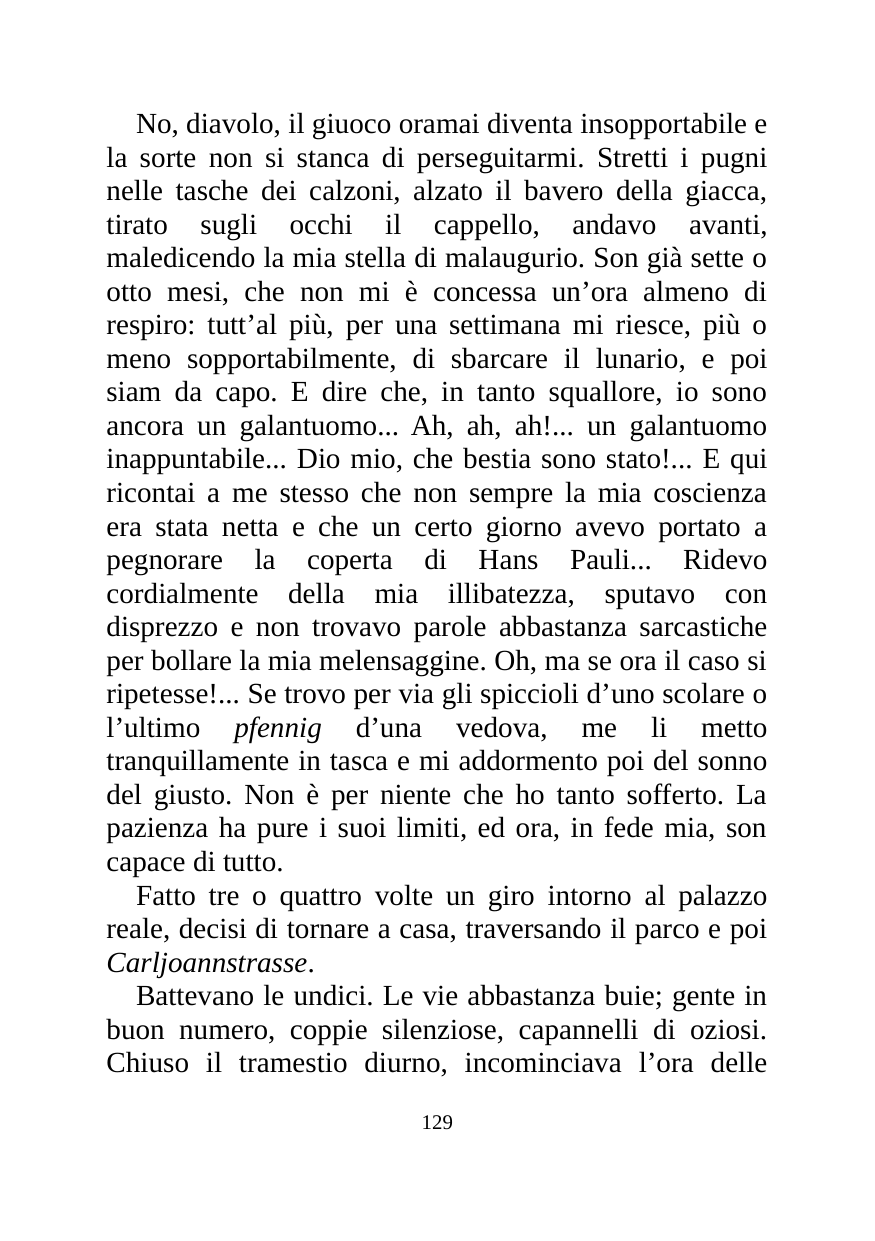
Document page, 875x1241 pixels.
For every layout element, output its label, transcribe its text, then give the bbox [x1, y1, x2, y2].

text Fatto tre o quattro volte un giro intorno al palazzo reale, decisi di tornare a casa, traversando il parco e poi Carljoannstrasse. [106, 878, 768, 978]
text No, diavolo, il giuoco oramai diventa insopportabile e la sorte non si stanca di perseguitarmi. Stretti i pugni nelle tasche dei calzoni, alzato il bavero della giacca, tirato sugli occhi il cappello, andavo avanti, maledicendo la mia stella di malaugurio. Son già sette o otto mesi, che non mi è concessa un’ora almeno di respiro: tutt’al più, per una settimana mi riesce, più o meno sopportabilmente, di sbarcare il lunario, e poi siam da capo. E dire che, in tanto squallore, io sono ancora un galantuomo... Ah, ah, ah!... un galantuomo inappuntabile... Dio mio, che bestia sono stato!... E qui ricontai a me stesso che non sempre la mia coscienza era stata netta e che un certo giorno avevo portato a pegnorare la coperta di Hans Pauli... Ridevo cordialmente della mia illibatezza, sputavo con disprezzo e non trovavo parole abbastanza sarcastiche per bollare la mia melensaggine. Oh, ma se ora il caso si ripetesse!... Se trovo per via gli spiccioli d’uno scolare o l’ultimo pfennig d’una vedova, me li metto tranquillamente in tasca e mi addormento poi del sonno del giusto. Non è per niente che ho tanto sofferto. La pazienza ha pure i suoi limiti, ed ora, in fede mia, son capace di tutto. [106, 106, 768, 878]
text Battevano le undici. Le vie abbastanza buie; gente in buon numero, coppie silenziose, capannelli di oziosi. Chiuso il tramestio diurno, incominciava l’ora delle [106, 978, 768, 1079]
